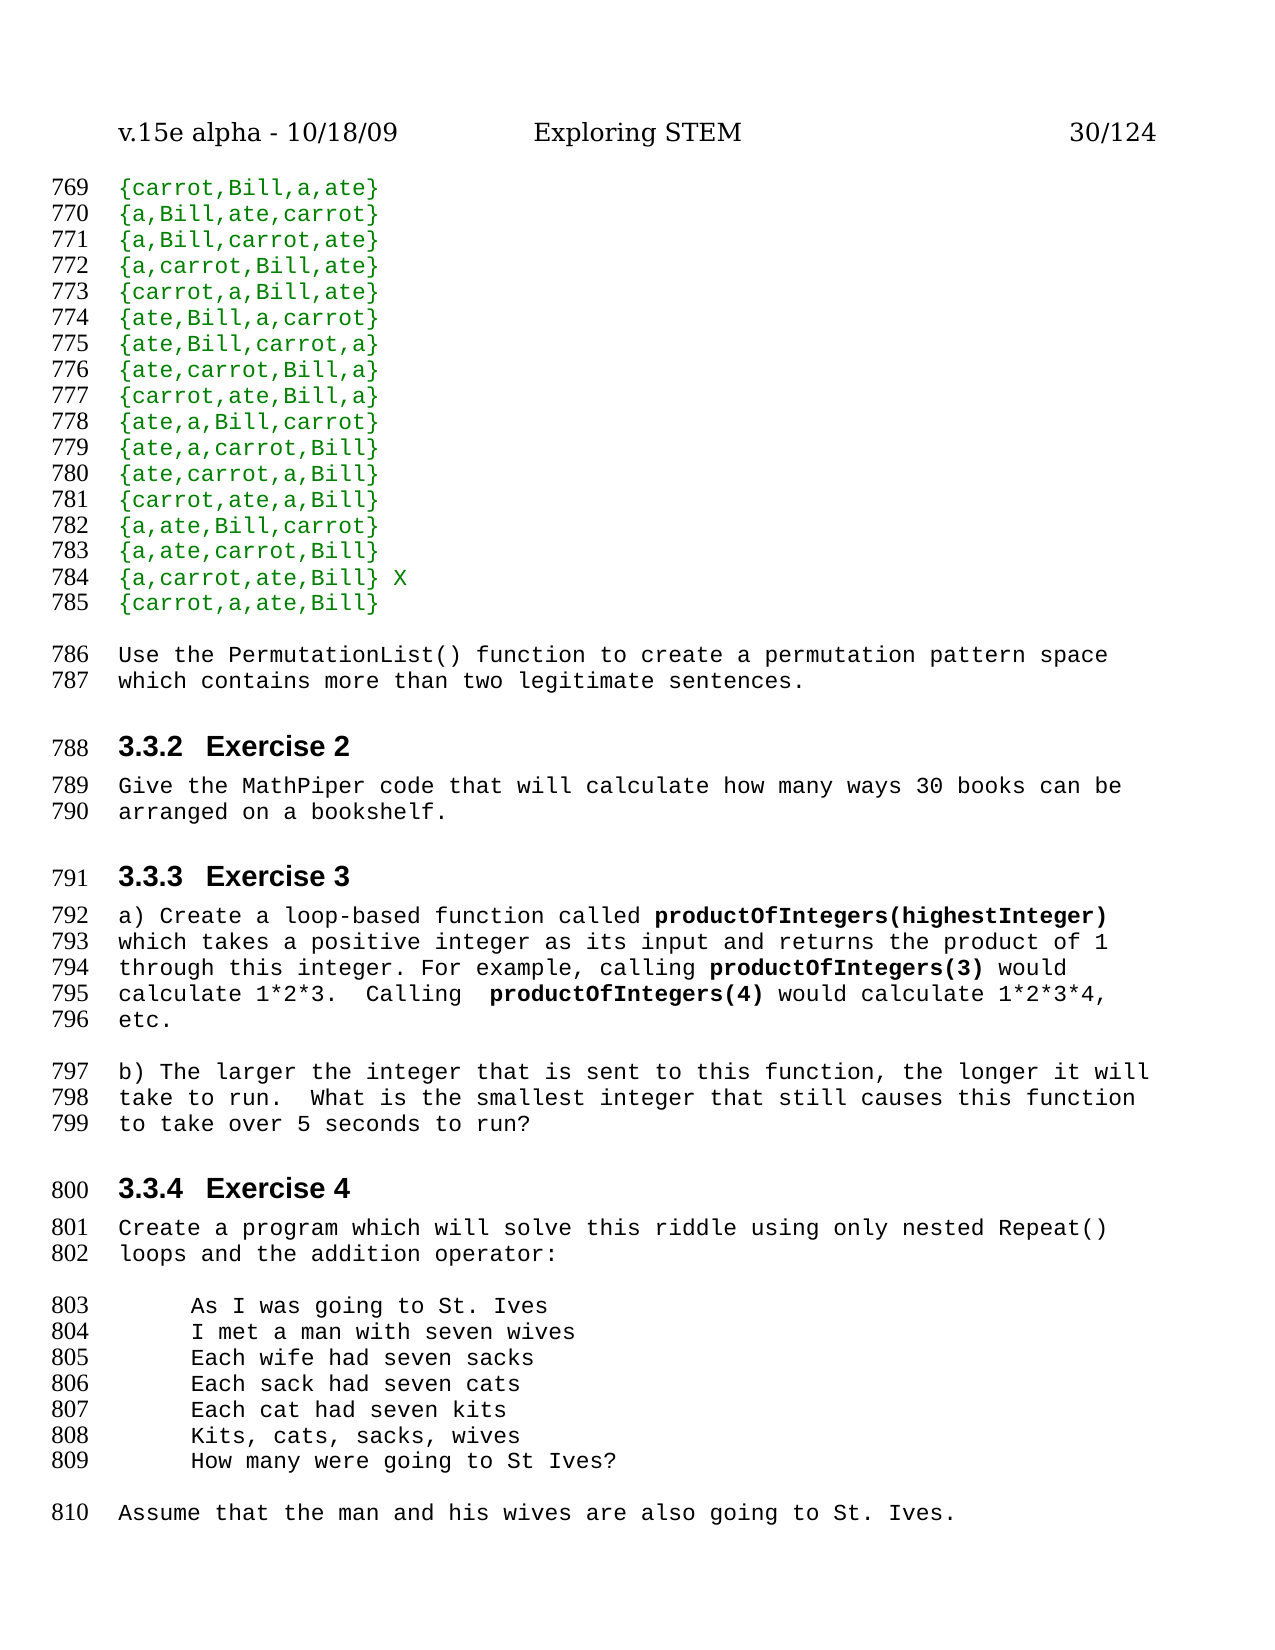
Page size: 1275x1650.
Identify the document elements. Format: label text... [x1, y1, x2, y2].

text {carrot,a,ate,Bill} [118, 592, 1157, 618]
text b) The larger the integer that is sent to this function, the longer it will take to run. What is the smallest integer that still causes this function to take over 5 seconds to run? [118, 1060, 1157, 1138]
text {a,Bill,carrot,ate} [118, 229, 1157, 254]
text {carrot,ate,a,Bill} [118, 488, 1157, 514]
text {ate,carrot,a,Bill} [118, 462, 1157, 488]
text {carrot,ate,Bill,a} [118, 384, 1157, 410]
text Create a program which will solve this riddle using only nested Repeat() loops and the addition operator: [118, 1216, 1157, 1268]
subtitle Exercise 3 [118, 859, 1157, 892]
text Kits, cats, sacks, wives [191, 1424, 1157, 1450]
text {ate,Bill,a,carrot} [118, 306, 1157, 332]
text {a,carrot,Bill,ate} [118, 254, 1157, 281]
subtitle Exercise 4 [118, 1171, 1157, 1204]
text a) Create a loop-based function called productOfIntegers(highestInteger) which takes a positive integer as its input and returns the product of 1 through this integer. For example, calling productOfIntegers(3) would calculate 1*2*3. Calling productOfIntegers(4) would calculate 1*2*3*4, etc. [118, 904, 1157, 1034]
text {carrot,a,Bill,ate} [118, 281, 1157, 306]
text {a,ate,Bill,carrot} [118, 514, 1157, 540]
text {a,carrot,ate,Bill} X [118, 566, 1157, 592]
text {a,ate,carrot,Bill} [118, 540, 1157, 566]
text As I was going to St. Ives [191, 1294, 1157, 1320]
subtitle Exercise 2 [118, 728, 1157, 762]
text Each sack had seven cats [191, 1372, 1157, 1398]
text Each cat had seven kits [191, 1398, 1157, 1424]
text {ate,a,Bill,carrot} [118, 410, 1157, 436]
text Use the PermutationList() function to create a permutation pattern space which contains more than two legitimate sentences. [118, 644, 1157, 696]
text {ate,a,carrot,Bill} [118, 436, 1157, 462]
text {ate,carrot,Bill,a} [118, 358, 1157, 384]
text Each wife had seven sacks [191, 1346, 1157, 1372]
text {carrot,Bill,a,ate} [118, 177, 1157, 203]
text I met a man with seven wives [191, 1320, 1157, 1346]
text {ate,Bill,carrot,a} [118, 332, 1157, 358]
text Give the MathPiper code that will calculate how many ways 30 books can be arranged on a bookshelf. [118, 774, 1157, 826]
text {a,Bill,ate,carrot} [118, 203, 1157, 229]
text Assume that the man and his wives are also going to St. Ives. [118, 1502, 1157, 1528]
text How many were going to St Ives? [191, 1450, 1157, 1476]
